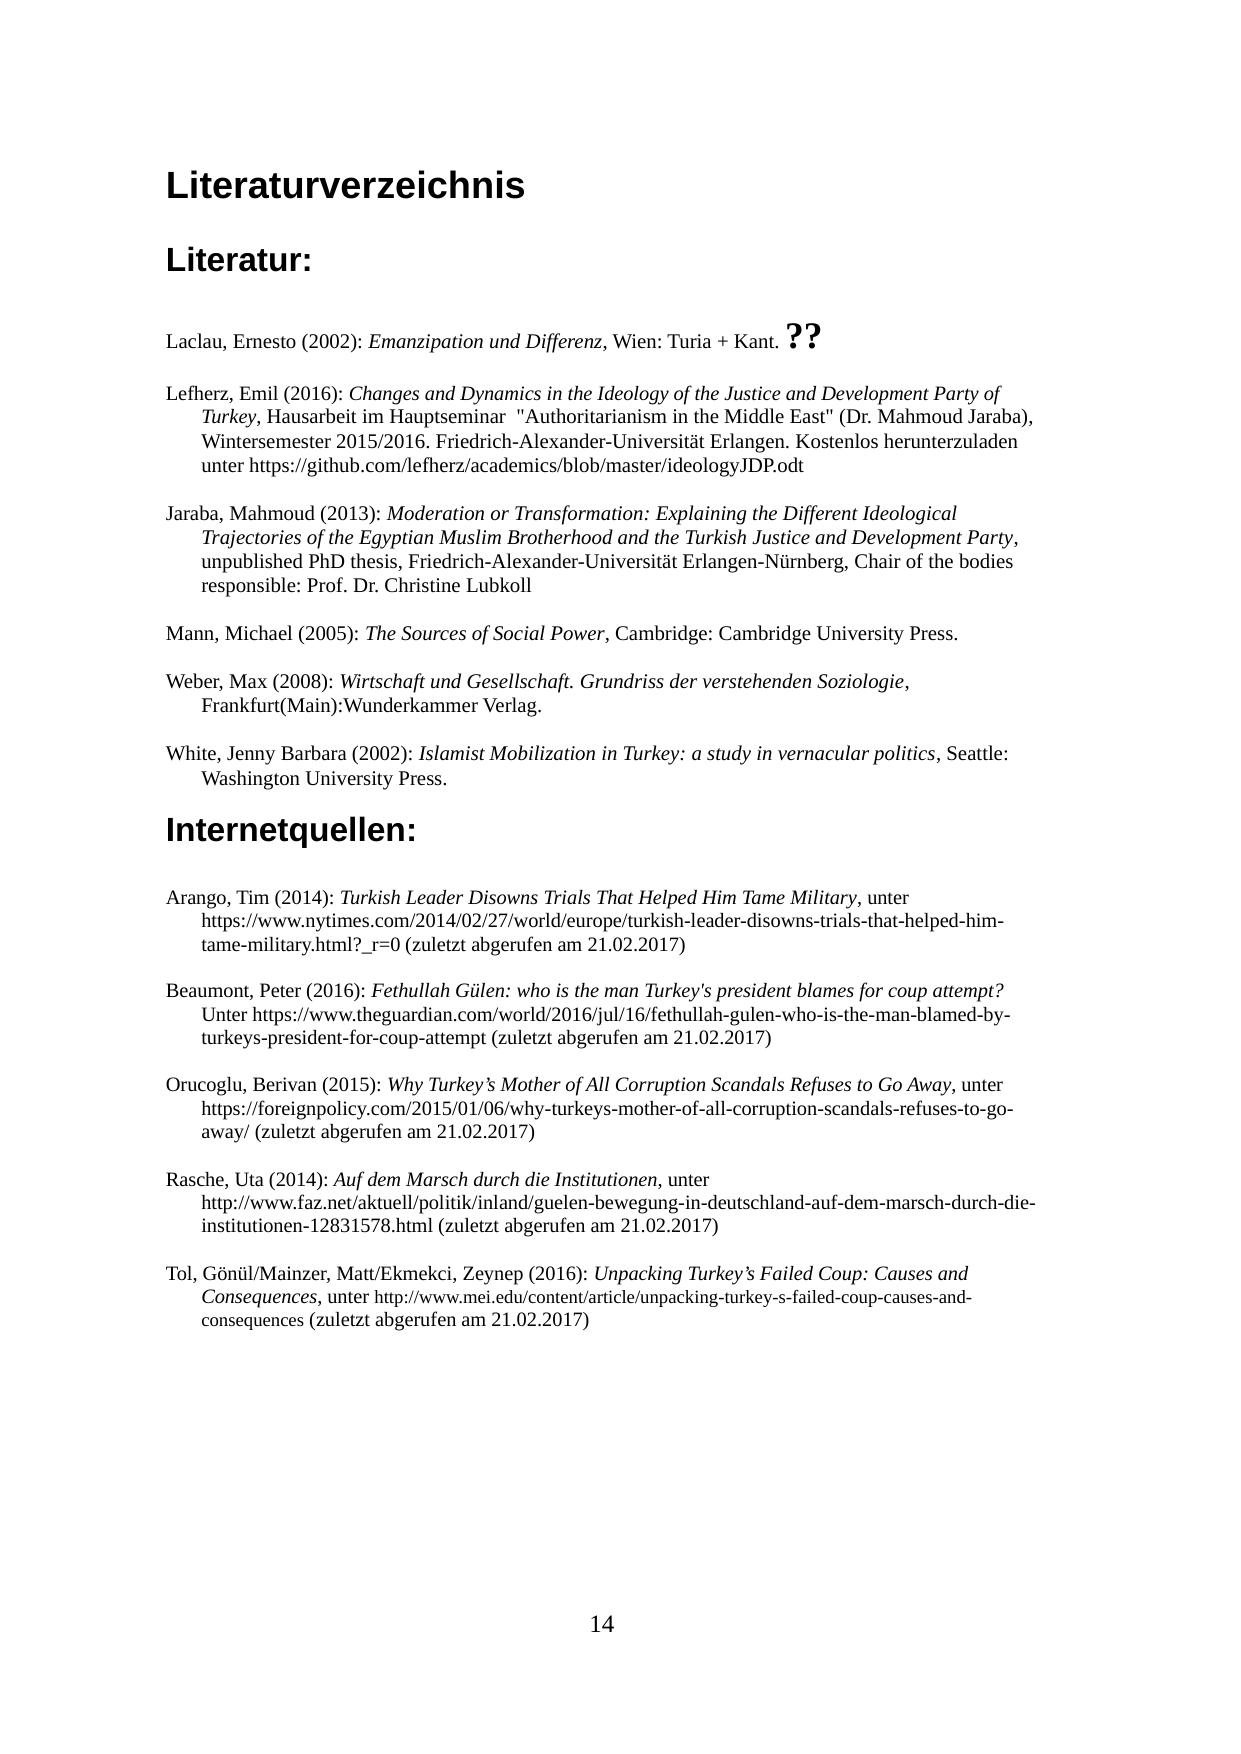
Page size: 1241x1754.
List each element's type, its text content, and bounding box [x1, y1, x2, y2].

text Arango, Tim (2014): Turkish Leader Disowns Trials That Helped Him Tame Military, unter https://www.nytimes.com/2014/02/27/world/europe/turkish-leader-disowns-trials-that-helped-him-tame-military.html?_r=0 (zuletzt abgerufen am 21.02.2017) [166, 886, 1037, 956]
text Lefherz, Emil (2016): Changes and Dynamics in the Ideology of the Justice and Development Party of Turkey, Hausarbeit im Hauptseminar "Authoritarianism in the Middle East" (Dr. Mahmoud Jaraba), Wintersemester 2015/2016. Friedrich-Alexander-Universität Erlangen. Kostenlos herunterzuladen unter https://github.com/lefherz/academics/blob/master/ideologyJDP.odt [166, 381, 1037, 477]
text Tol, Gönül/Mainzer, Matt/Ekmekci, Zeynep (2016): Unpacking Turkey’s Failed Coup: Causes and Consequences, unter http://www.mei.edu/content/article/unpacking-turkey-s-failed-coup-causes-and-consequences (zuletzt abgerufen am 21.02.2017) [166, 1261, 1037, 1331]
text Jaraba, Mahmoud (2013): Moderation or Transformation: Explaining the Different Ideological Trajectories of the Egyptian Muslim Brotherhood and the Turkish Justice and Development Party, unpublished PhD thesis, Friedrich-Alexander-Universität Erlangen-Nürnberg, Chair of the bodies responsible: Prof. Dr. Christine Lubkoll [166, 501, 1037, 597]
text White, Jenny Barbara (2002): Islamist Mobilization in Turkey: a study in vernacular politics, Seattle: Washington University Press. [166, 741, 1037, 789]
text Orucoglu, Berivan (2015): Why Turkey’s Mother of All Corruption Scandals Refuses to Go Away, unter https://foreignpolicy.com/2015/01/06/why-turkeys-mother-of-all-corruption-scandals-refuses-to-go-away/ (zuletzt abgerufen am 21.02.2017) [166, 1073, 1037, 1143]
text Weber, Max (2008): Wirtschaft und Gesellschaft. Grundriss der verstehenden Soziologie, Frankfurt(Main):Wunderkammer Verlag. [166, 669, 1037, 717]
subtitle Literaturverzeichnis [166, 162, 1037, 206]
subtitle Literatur: [166, 239, 1037, 278]
text Laclau, Ernesto (2002): Emanzipation und Differenz, Wien: Turia + Kant. ?? [166, 314, 1037, 357]
text Mann, Michael (2005): The Sources of Social Power, Cambridge: Cambridge University Press. [166, 621, 1037, 645]
text Rasche, Uta (2014): Auf dem Marsch durch die Institutionen, unter http://www.faz.net/aktuell/politik/inland/guelen-bewegung-in-deutschland-auf-dem-marsch-durch-die-institutionen-12831578.html (zuletzt abgerufen am 21.02.2017) [166, 1167, 1037, 1237]
text Beaumont, Peter (2016): Fethullah Gülen: who is the man Turkey's president blames for coup attempt? Unter https://www.theguardian.com/world/2016/jul/16/fethullah-gulen-who-is-the-man-blamed-by-turkeys-president-for-coup-attempt (zuletzt abgerufen am 21.02.2017) [166, 979, 1037, 1049]
subtitle Internetquellen: [166, 810, 1037, 849]
